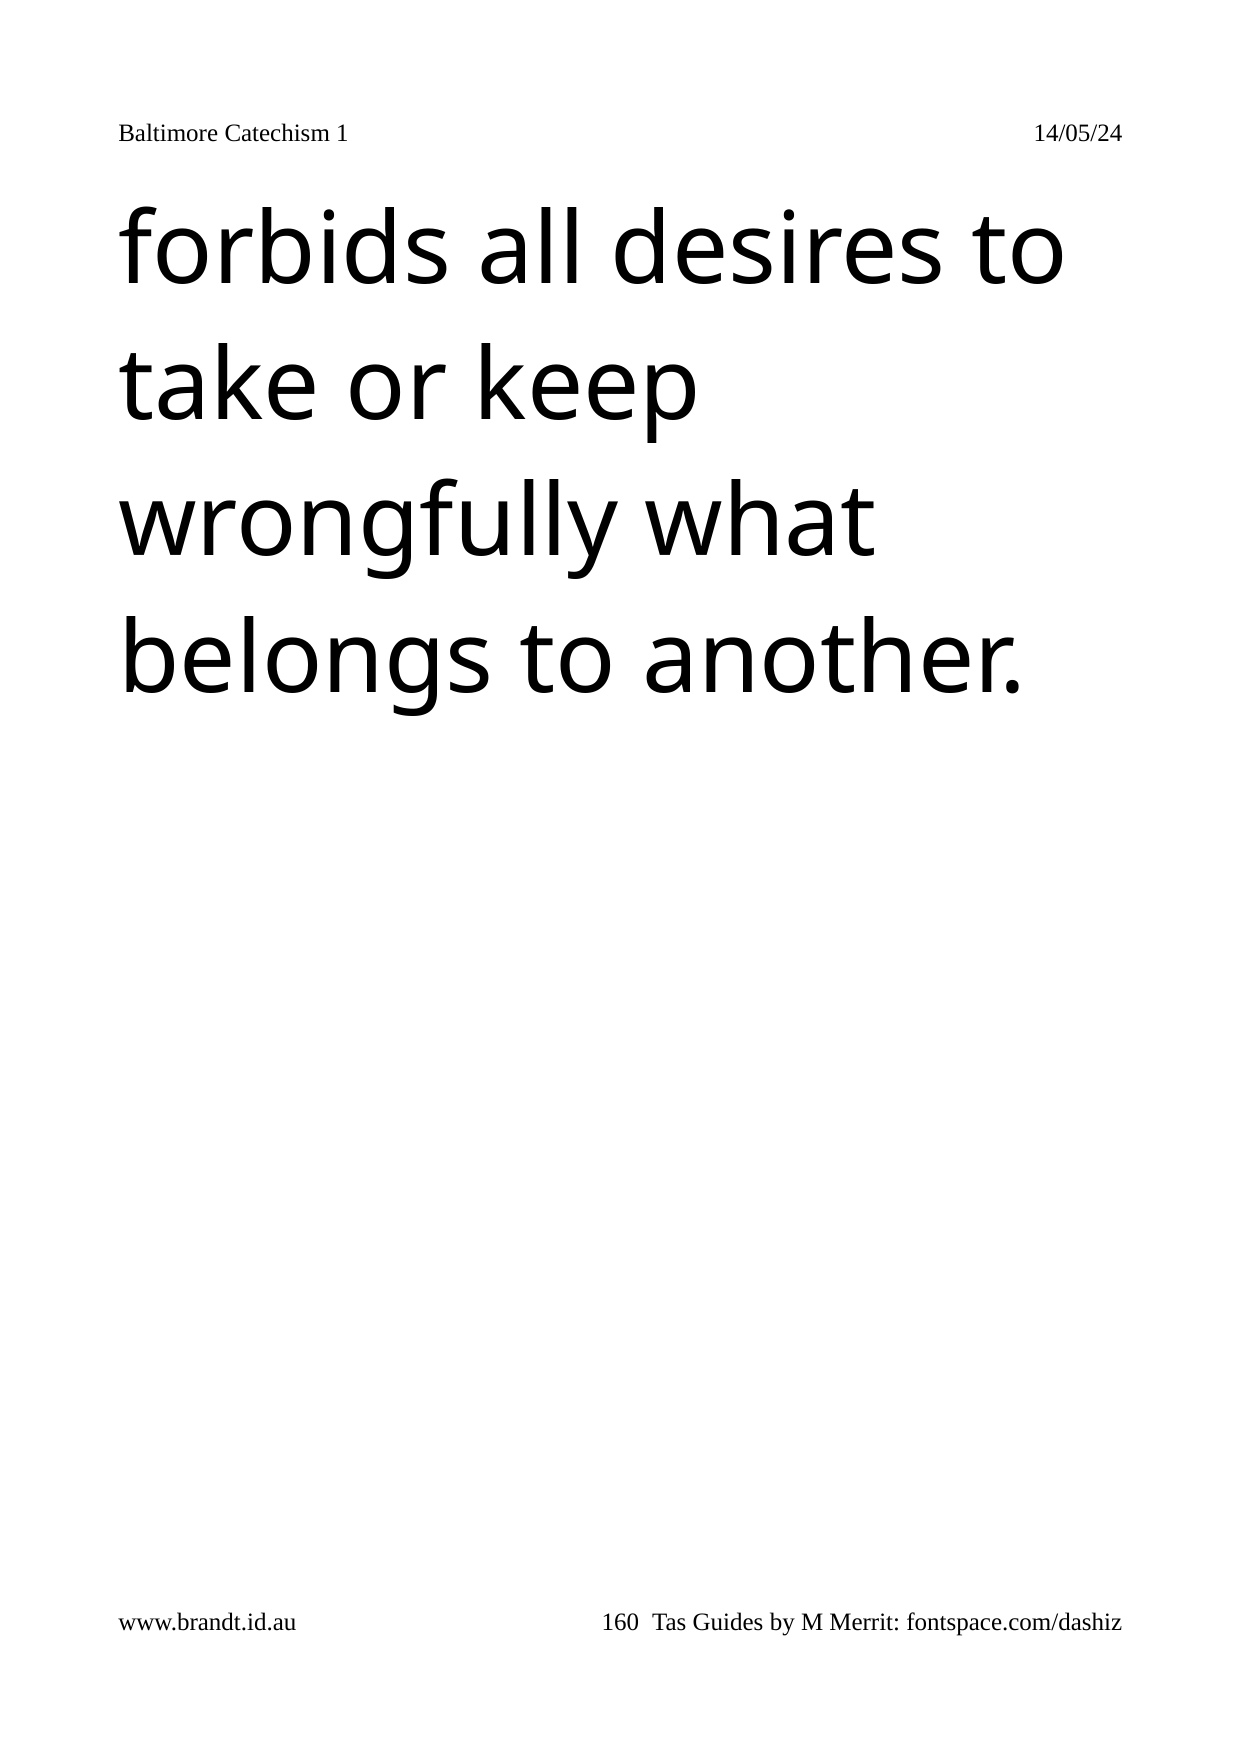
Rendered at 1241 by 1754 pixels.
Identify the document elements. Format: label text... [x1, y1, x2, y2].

text forbids all desires to take or keep wrongfully what belongs to another. [118, 176, 1122, 721]
